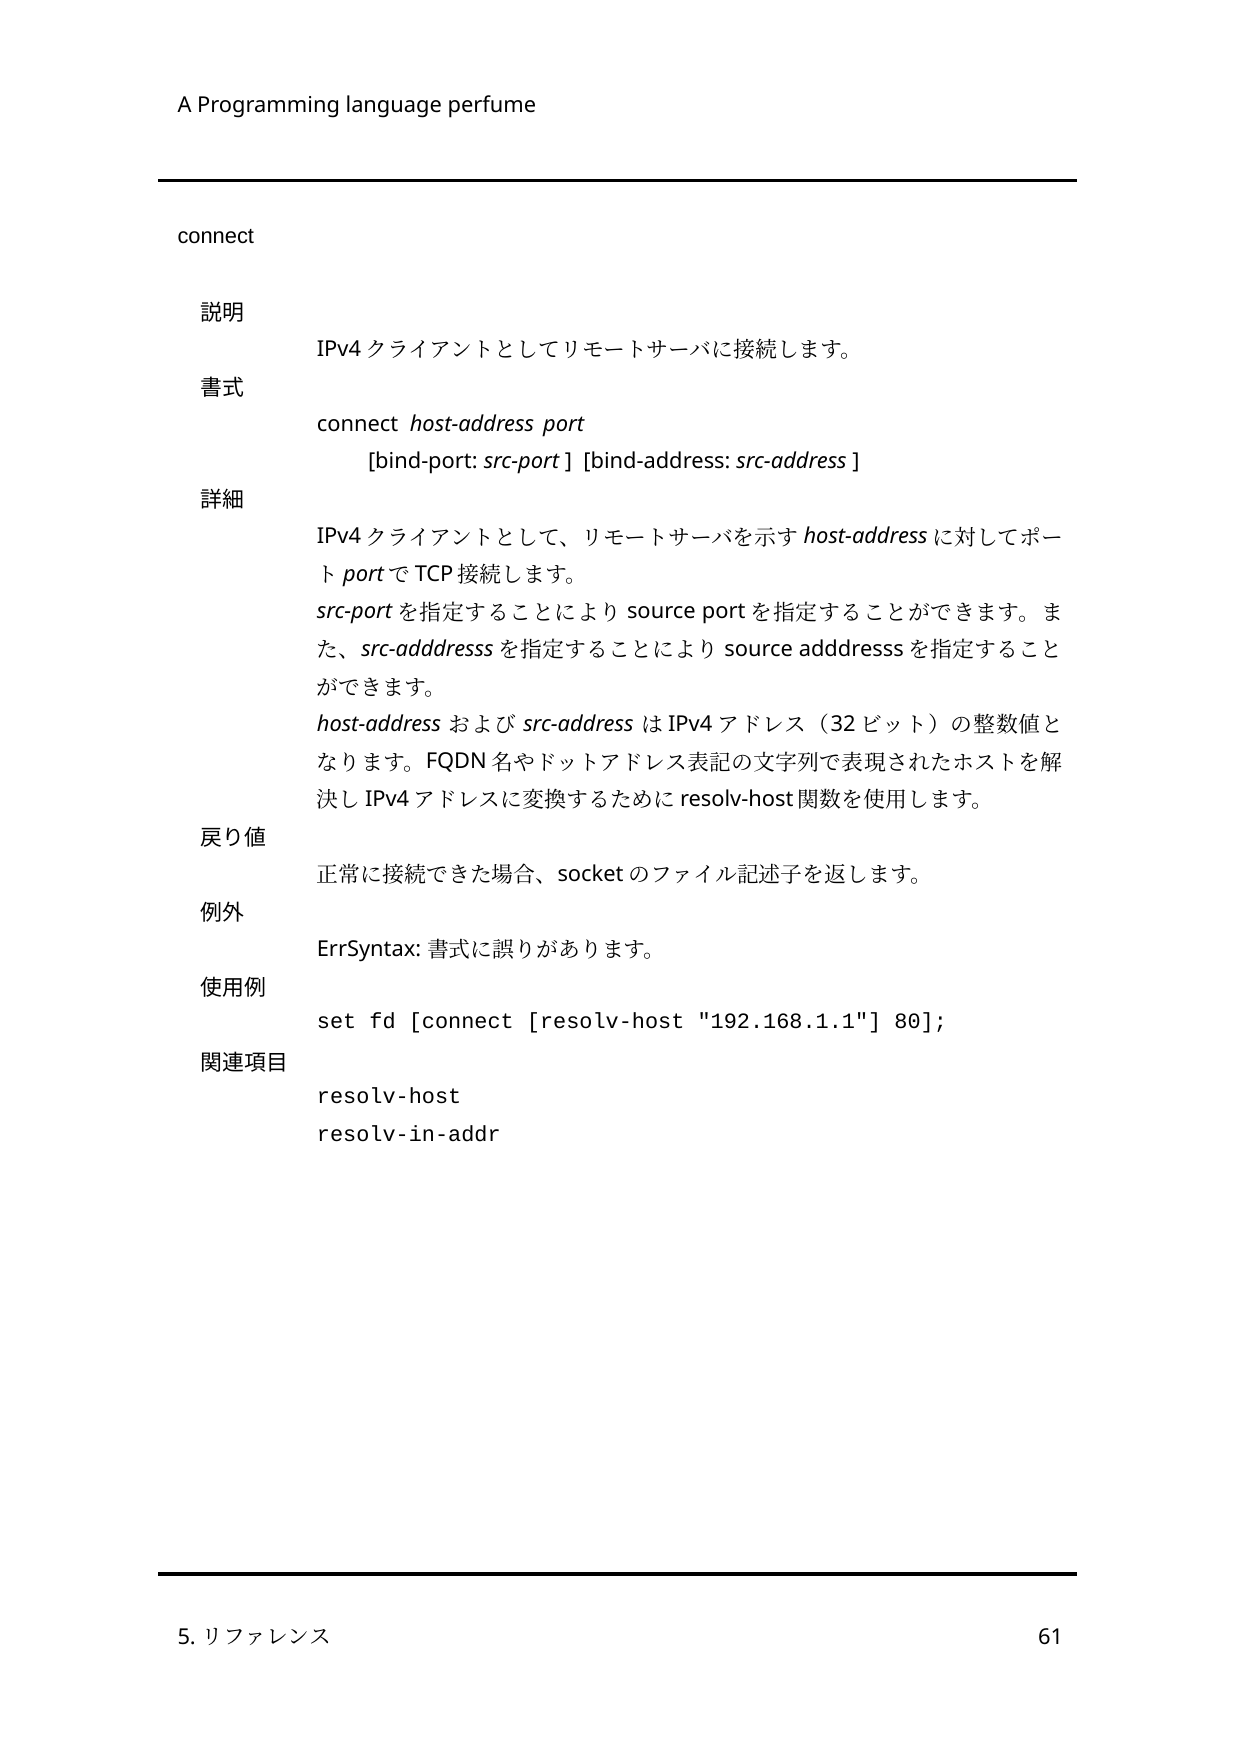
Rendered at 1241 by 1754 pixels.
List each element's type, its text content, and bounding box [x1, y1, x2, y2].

subtitle connect [177, 217, 1063, 254]
table_cell 正常に接続できた場合、socketのファイル記述子を返します。 [317, 817, 1063, 892]
table_cell set fd [connect [resolv-host "192.168.1.1"] 80]; [317, 967, 1063, 1042]
table_cell 使用例 [200, 967, 317, 1042]
table_cell IPv4クライアントとして、リモートサーバを示すhost-addressに対してポートportでTCP接続します。 src-portを指定することによりsource portを指定することができます。また、src-adddresssを指定することによりsource adddresssを指定することができます。 host-address および src-address はIPv4アドレス（32ビット）の整数値となります。FQDN名やドットアドレス表記の文字列で表現されたホストを解決しIPv4アドレスに変換するためにresolv-host関数を使用します。 [317, 479, 1063, 817]
table_cell 書式 [200, 367, 317, 479]
table_cell resolv-host resolv-in-addr [317, 1042, 1063, 1154]
table_cell 関連項目 [200, 1042, 317, 1154]
table_cell 戻り値 [200, 817, 317, 892]
table_cell 例外 [200, 892, 317, 967]
table_header 説明 [200, 292, 317, 367]
table_cell ErrSyntax: 書式に誤りがあります。 [317, 892, 1063, 967]
table_header IPv4クライアントとしてリモートサーバに接続します。 [317, 292, 1063, 367]
table_cell 詳細 [200, 479, 317, 817]
table_cell connect host-address port [bind-port: src-port ] [bind-address: src-address ] [317, 367, 1063, 479]
